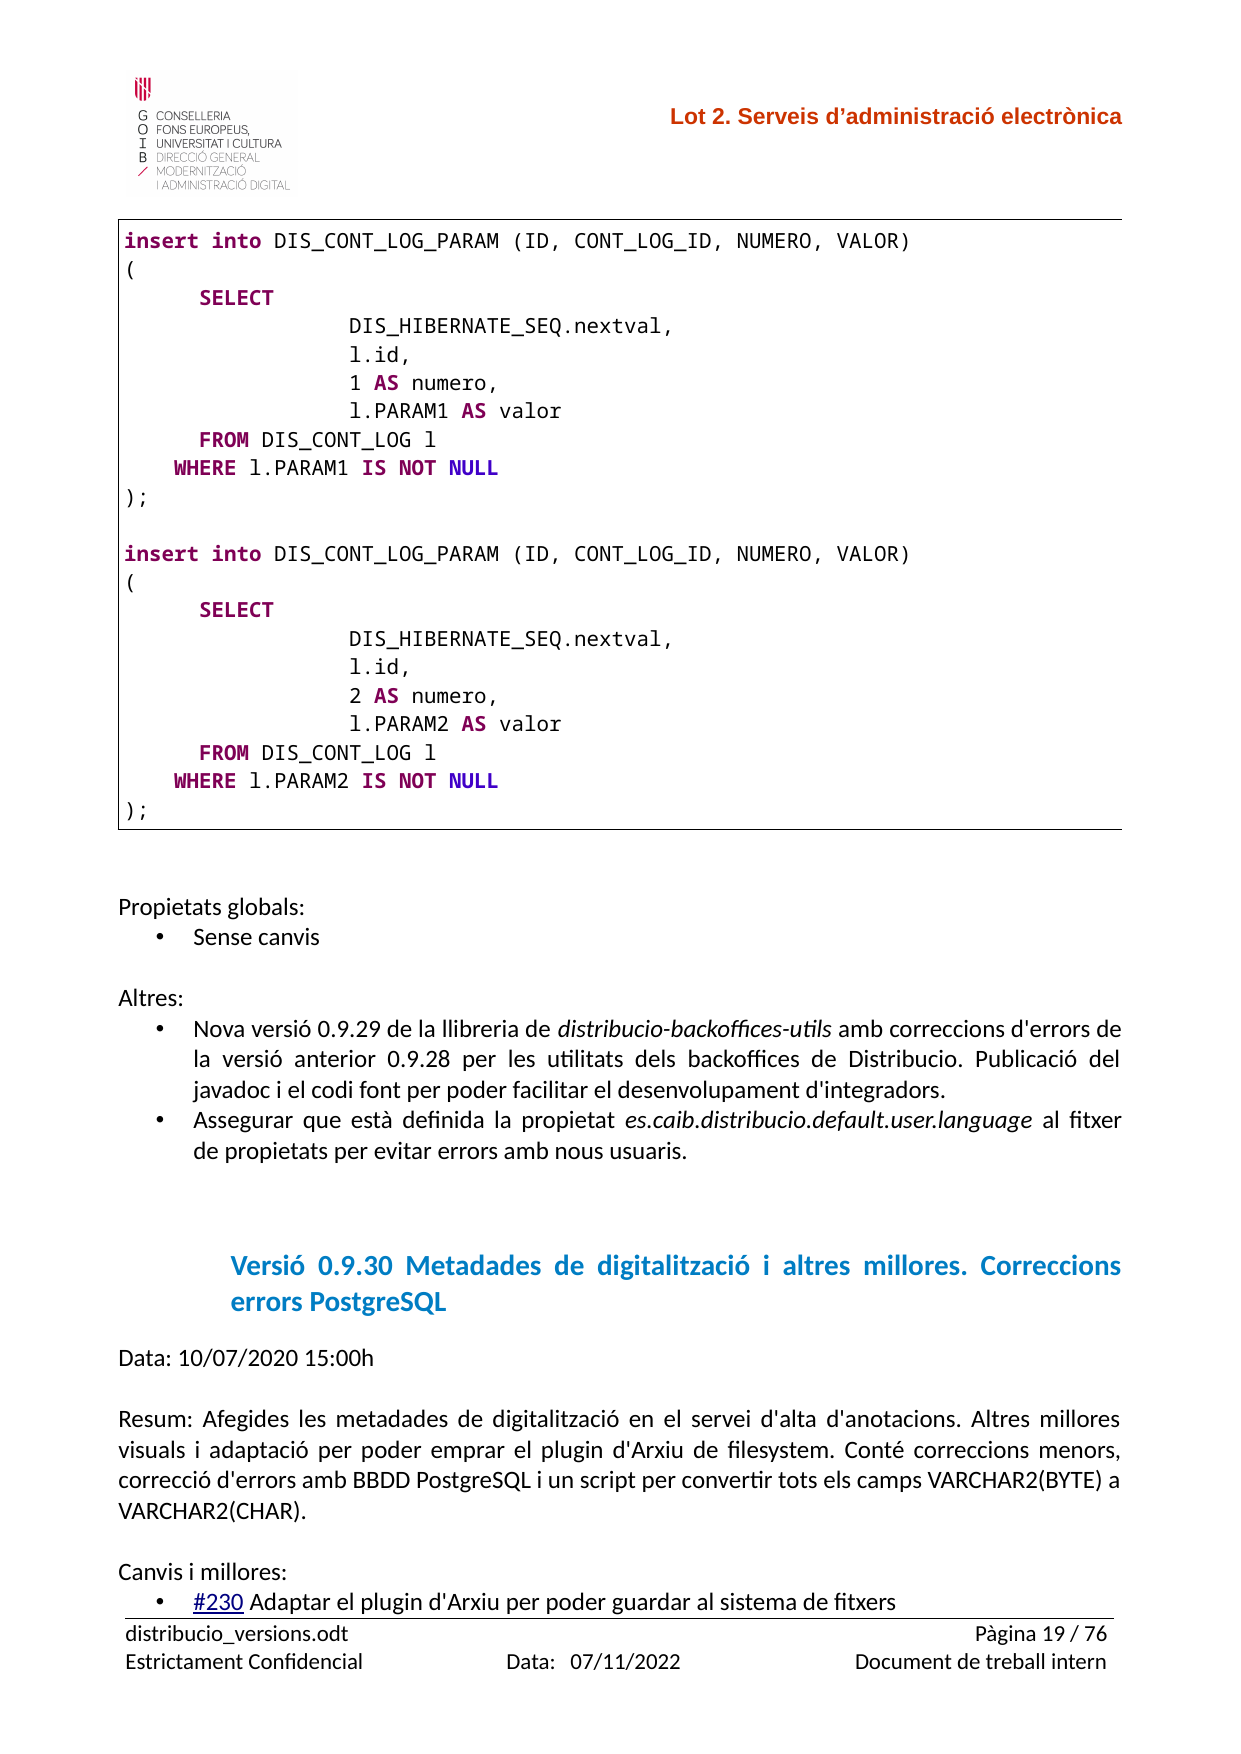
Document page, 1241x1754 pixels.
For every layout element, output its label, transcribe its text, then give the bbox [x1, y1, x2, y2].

text Data: 10/07/2020 15:00h [118, 1342, 1122, 1373]
list Assegurar que està definida la propietat es.caib.distribucio.default.user.language al fitxer de propietats per evitar errors amb nous usuaris. [156, 1104, 1122, 1166]
text Resum: Afegides les metadades de digitalització en el servei d'alta d'anotacions. Altres millores visuals i adaptació per poder emprar el plugin d'Arxiu de filesystem. Conté correccions menors, correcció d'errors amb BBDD PostgreSQL i un script per convertir tots els camps VARCHAR2(BYTE) a VARCHAR2(CHAR). [118, 1403, 1122, 1525]
list #230 Adaptar el plugin d'Arxiu per poder guardar al sistema de fitxers [156, 1586, 1122, 1617]
subtitle Versió 0.9.30 Metadades de digitalització i altres millores. Correccions errors PostgreSQL [153, 1247, 1122, 1318]
table_header insert into DIS_CONT_LOG_PARAM (ID, CONT_LOG_ID, NUMERO, VALOR) ( SELECT DIS_HIBERNATE_SEQ.nextval, l.id, 1 AS numero, l.PARAM1 AS valor FROM DIS_CONT_LOG l WHERE l.PARAM1 IS NOT NULL ); insert into DIS_CONT_LOG_PARAM (ID, CONT_LOG_ID, NUMERO, VALOR) ( SELECT DIS_HIBERNATE_SEQ.nextval, l.id, 2 AS numero, l.PARAM2 AS valor FROM DIS_CONT_LOG l WHERE l.PARAM2 IS NOT NULL ); [119, 220, 1122, 829]
text Propietats globals: [118, 891, 1122, 921]
picture [126, 70, 299, 197]
list Nova versió 0.9.29 de la llibreria de distribucio-backoffices-utils amb correccions d'errors de la versió anterior 0.9.28 per les utilitats dels backoffices de Distribucio. Publicació del javadoc i el codi font per poder facilitar el desenvolupament d'integradors. [156, 1013, 1122, 1104]
text Canvis i millores: [118, 1556, 1122, 1586]
text Altres: [118, 982, 1122, 1013]
list Sense canvis [156, 921, 1122, 952]
